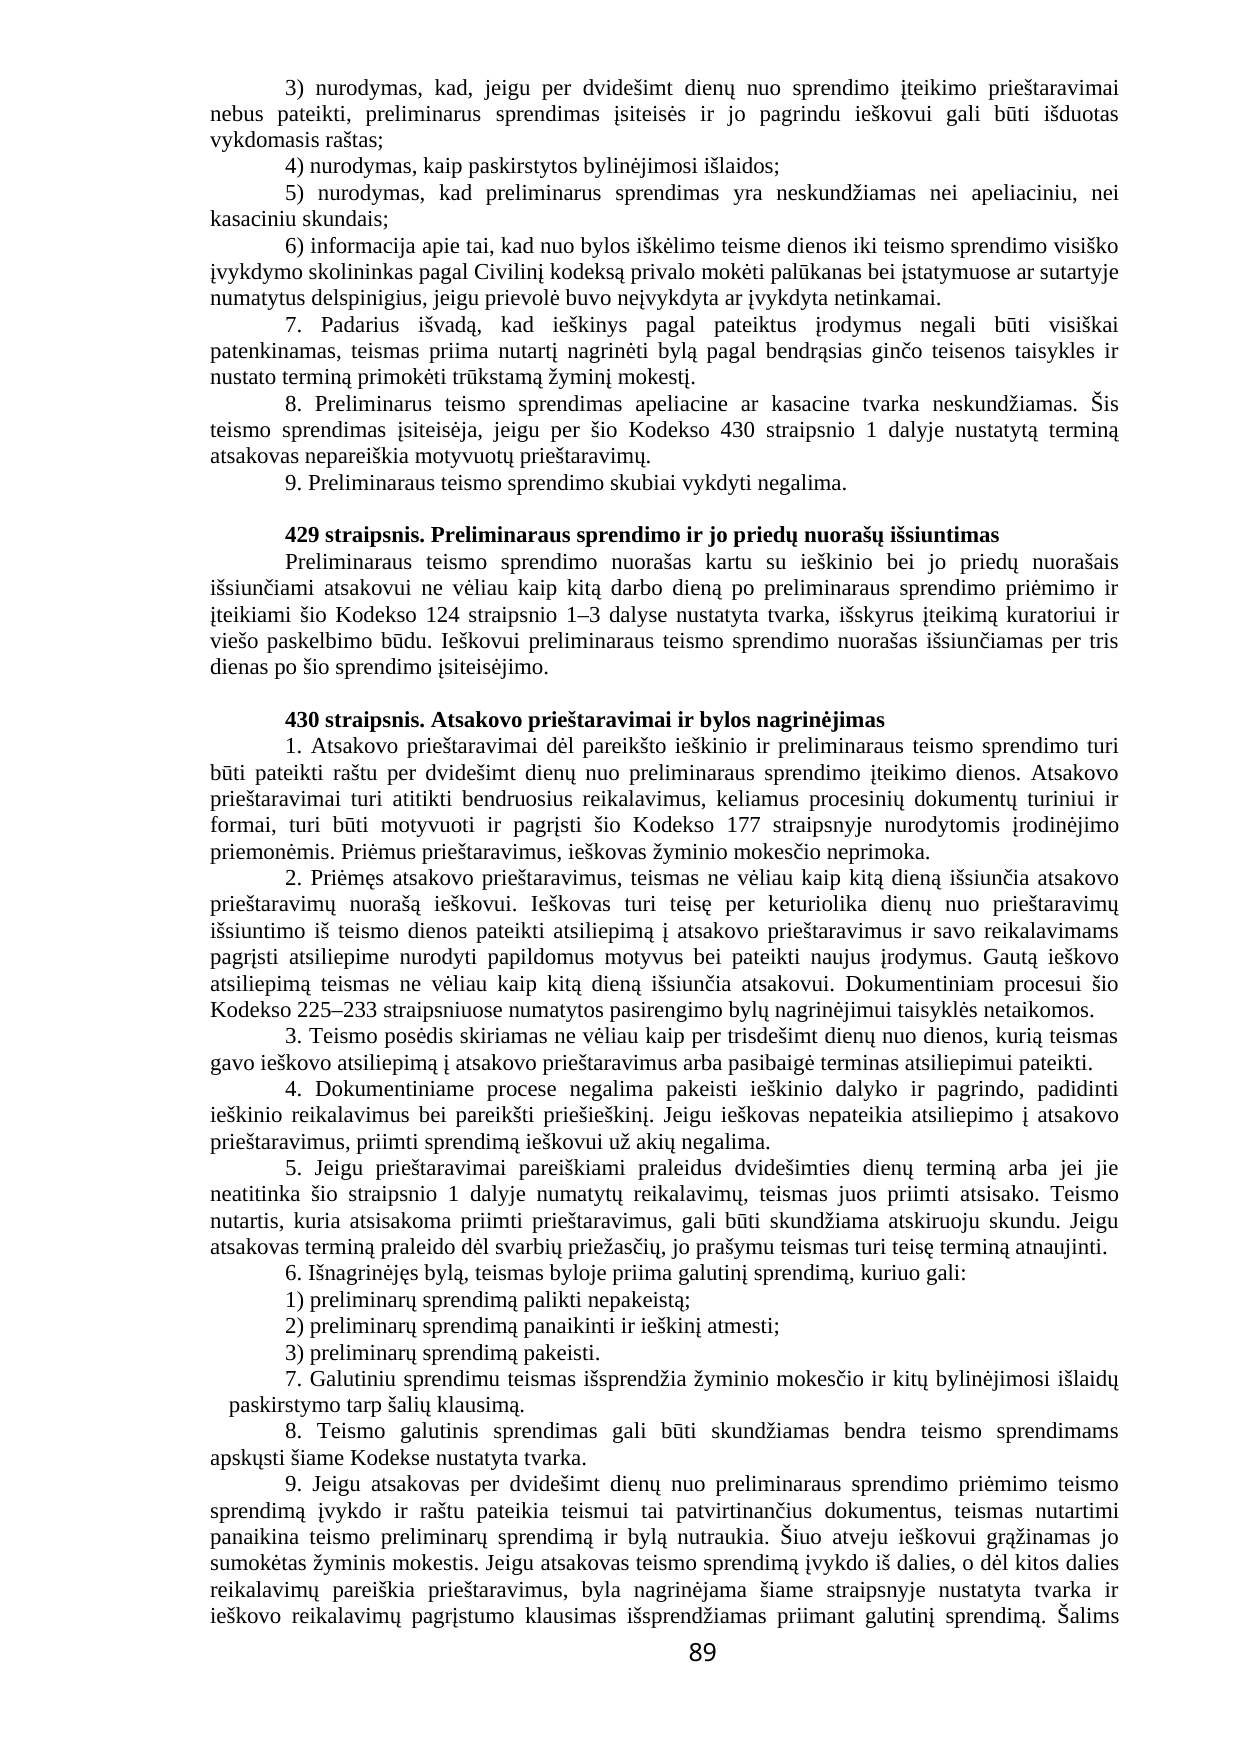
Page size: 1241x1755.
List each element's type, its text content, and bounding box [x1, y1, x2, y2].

text 2) preliminarų sprendimą panaikinti ir ieškinį atmesti; [210, 1312, 1120, 1338]
text 1) preliminarų sprendimą palikti nepakeistą; [210, 1286, 1120, 1312]
text 8. Preliminarus teismo sprendimas apeliacine ar kasacine tvarka neskundžiamas. Šis teismo sprendimas įsiteisėja, jeigu per šio Kodekso 430 straipsnio 1 dalyje nustatytą terminą atsakovas nepareiškia motyvuotų prieštaravimų. [210, 390, 1120, 469]
text 3) preliminarų sprendimą pakeisti. [210, 1338, 1120, 1365]
text 3. Teismo posėdis skiriamas ne vėliau kaip per trisdešimt dienų nuo dienos, kurią teismas gavo ieškovo atsiliepimą į atsakovo prieštaravimus arba pasibaigė terminas atsiliepimui pateikti. [210, 1022, 1120, 1075]
text 7. Galutiniu sprendimu teismas išsprendžia žyminio mokesčio ir kitų bylinėjimosi išlaidų paskirstymo tarp šalių klausimą. [229, 1365, 1120, 1418]
text 3) nurodymas, kad, jeigu per dvidešimt dienų nuo sprendimo įteikimo prieštaravimai nebus pateikti, preliminarus sprendimas įsiteisės ir jo pagrindu ieškovui gali būti išduotas vykdomasis raštas; [210, 73, 1120, 153]
text 9. Preliminaraus teismo sprendimo skubiai vykdyti negalima. [229, 469, 1120, 495]
text 429 straipsnis. Preliminaraus sprendimo ir jo priedų nuorašų išsiuntimas [210, 522, 1120, 548]
text 1. Atsakovo prieštaravimai dėl pareikšto ieškinio ir preliminaraus teismo sprendimo turi būti pateikti raštu per dvidešimt dienų nuo preliminaraus sprendimo įteikimo dienos. Atsakovo prieštaravimai turi atitikti bendruosius reikalavimus, keliamus procesinių dokumentų turiniui ir formai, turi būti motyvuoti ir pagrįsti šio Kodekso 177 straipsnyje nurodytomis įrodinėjimo priemonėmis. Priėmus prieštaravimus, ieškovas žyminio mokesčio neprimoka. [210, 732, 1120, 864]
text 6. Išnagrinėjęs bylą, teismas byloje priima galutinį sprendimą, kuriuo gali: [210, 1259, 1120, 1286]
text 9. Jeigu atsakovas per dvidešimt dienų nuo preliminaraus sprendimo priėmimo teismo sprendimą įvykdo ir raštu pateikia teismui tai patvirtinančius dokumentus, teismas nutartimi panaikina teismo preliminarų sprendimą ir bylą nutraukia. Šiuo atveju ieškovui grąžinamas jo sumokėtas žyminis mokestis. Jeigu atsakovas teismo sprendimą įvykdo iš dalies, o dėl kitos dalies reikalavimų pareiškia prieštaravimus, byla nagrinėjama šiame straipsnyje nustatyta tvarka ir ieškovo reikalavimų pagrįstumo klausimas išsprendžiamas priimant galutinį sprendimą. Šalims [210, 1470, 1120, 1628]
text 5. Jeigu prieštaravimai pareiškiami praleidus dvidešimties dienų terminą arba jei jie neatitinka šio straipsnio 1 dalyje numatytų reikalavimų, teismas juos priimti atsisako. Teismo nutartis, kuria atsisakoma priimti prieštaravimus, gali būti skundžiama atskiruoju skundu. Jeigu atsakovas terminą praleido dėl svarbių priežasčių, jo prašymu teismas turi teisę terminą atnaujinti. [210, 1154, 1120, 1259]
text 5) nurodymas, kad preliminarus sprendimas yra neskundžiamas nei apeliaciniu, nei kasaciniu skundais; [210, 179, 1120, 232]
text 4. Dokumentiniame procese negalima pakeisti ieškinio dalyko ir pagrindo, padidinti ieškinio reikalavimus bei pareikšti priešieškinį. Jeigu ieškovas nepateikia atsiliepimo į atsakovo prieštaravimus, priimti sprendimą ieškovui už akių negalima. [210, 1075, 1120, 1154]
text 7. Padarius išvadą, kad ieškinys pagal pateiktus įrodymus negali būti visiškai patenkinamas, teismas priima nutartį nagrinėti bylą pagal bendrąsias ginčo teisenos taisykles ir nustato terminą primokėti trūkstamą žyminį mokestį. [210, 311, 1120, 390]
text 430 straipsnis. Atsakovo prieštaravimai ir bylos nagrinėjimas [210, 706, 1120, 732]
text 8. Teismo galutinis sprendimas gali būti skundžiamas bendra teismo sprendimams apskųsti šiame Kodekse nustatyta tvarka. [210, 1418, 1120, 1470]
text Preliminaraus teismo sprendimo nuorašas kartu su ieškinio bei jo priedų nuorašais išsiunčiami atsakovui ne vėliau kaip kitą darbo dieną po preliminaraus sprendimo priėmimo ir įteikiami šio Kodekso 124 straipsnio 1–3 dalyse nustatyta tvarka, išskyrus įteikimą kuratoriui ir viešo paskelbimo būdu. Ieškovui preliminaraus teismo sprendimo nuorašas išsiunčiamas per tris dienas po šio sprendimo įsiteisėjimo. [210, 548, 1120, 680]
text 6) informacija apie tai, kad nuo bylos iškėlimo teisme dienos iki teismo sprendimo visiško įvykdymo skolininkas pagal Civilinį kodeksą privalo mokėti palūkanas bei įstatymuose ar sutartyje numatytus delspinigius, jeigu prievolė buvo neįvykdyta ar įvykdyta netinkamai. [210, 232, 1120, 311]
text 2. Priėmęs atsakovo prieštaravimus, teismas ne vėliau kaip kitą dieną išsiunčia atsakovo prieštaravimų nuorašą ieškovui. Ieškovas turi teisę per keturiolika dienų nuo prieštaravimų išsiuntimo iš teismo dienos pateikti atsiliepimą į atsakovo prieštaravimus ir savo reikalavimams pagrįsti atsiliepime nurodyti papildomus motyvus bei pateikti naujus įrodymus. Gautą ieškovo atsiliepimą teismas ne vėliau kaip kitą dieną išsiunčia atsakovui. Dokumentiniam procesui šio Kodekso 225–233 straipsniuose numatytos pasirengimo bylų nagrinėjimui taisyklės netaikomos. [210, 864, 1120, 1022]
text 4) nurodymas, kaip paskirstytos bylinėjimosi išlaidos; [210, 153, 1120, 179]
